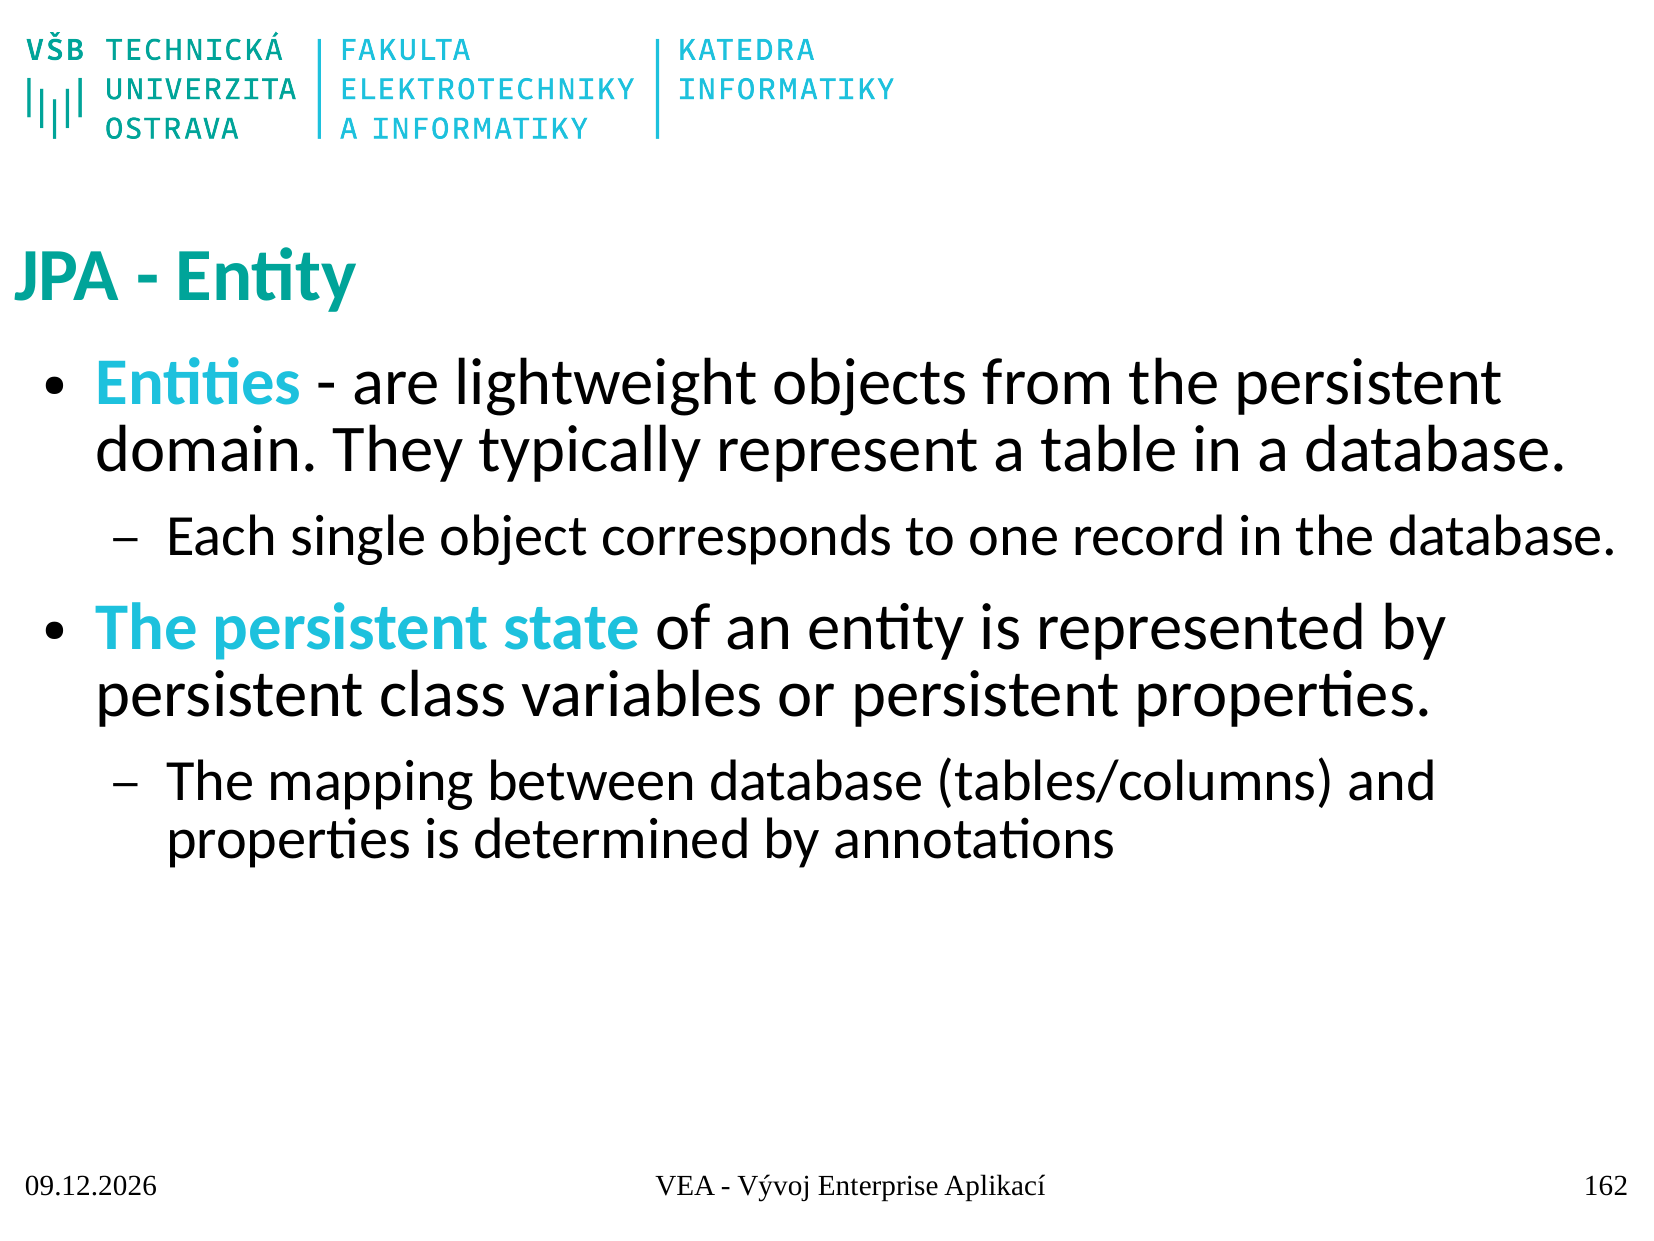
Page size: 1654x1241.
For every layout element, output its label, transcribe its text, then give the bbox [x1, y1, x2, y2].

title JPA - Entity [14, 165, 1619, 319]
list Entities - are lightweight objects from the persistent domain. They typically represent a table in a database. Each single object corresponds to one record in the database. The persistent state of an entity is represented by persistent class variables or persistent properties. The mapping between database (tables/columns) and properties is determined by annotations [24, 354, 1629, 1146]
picture [26, 31, 894, 139]
